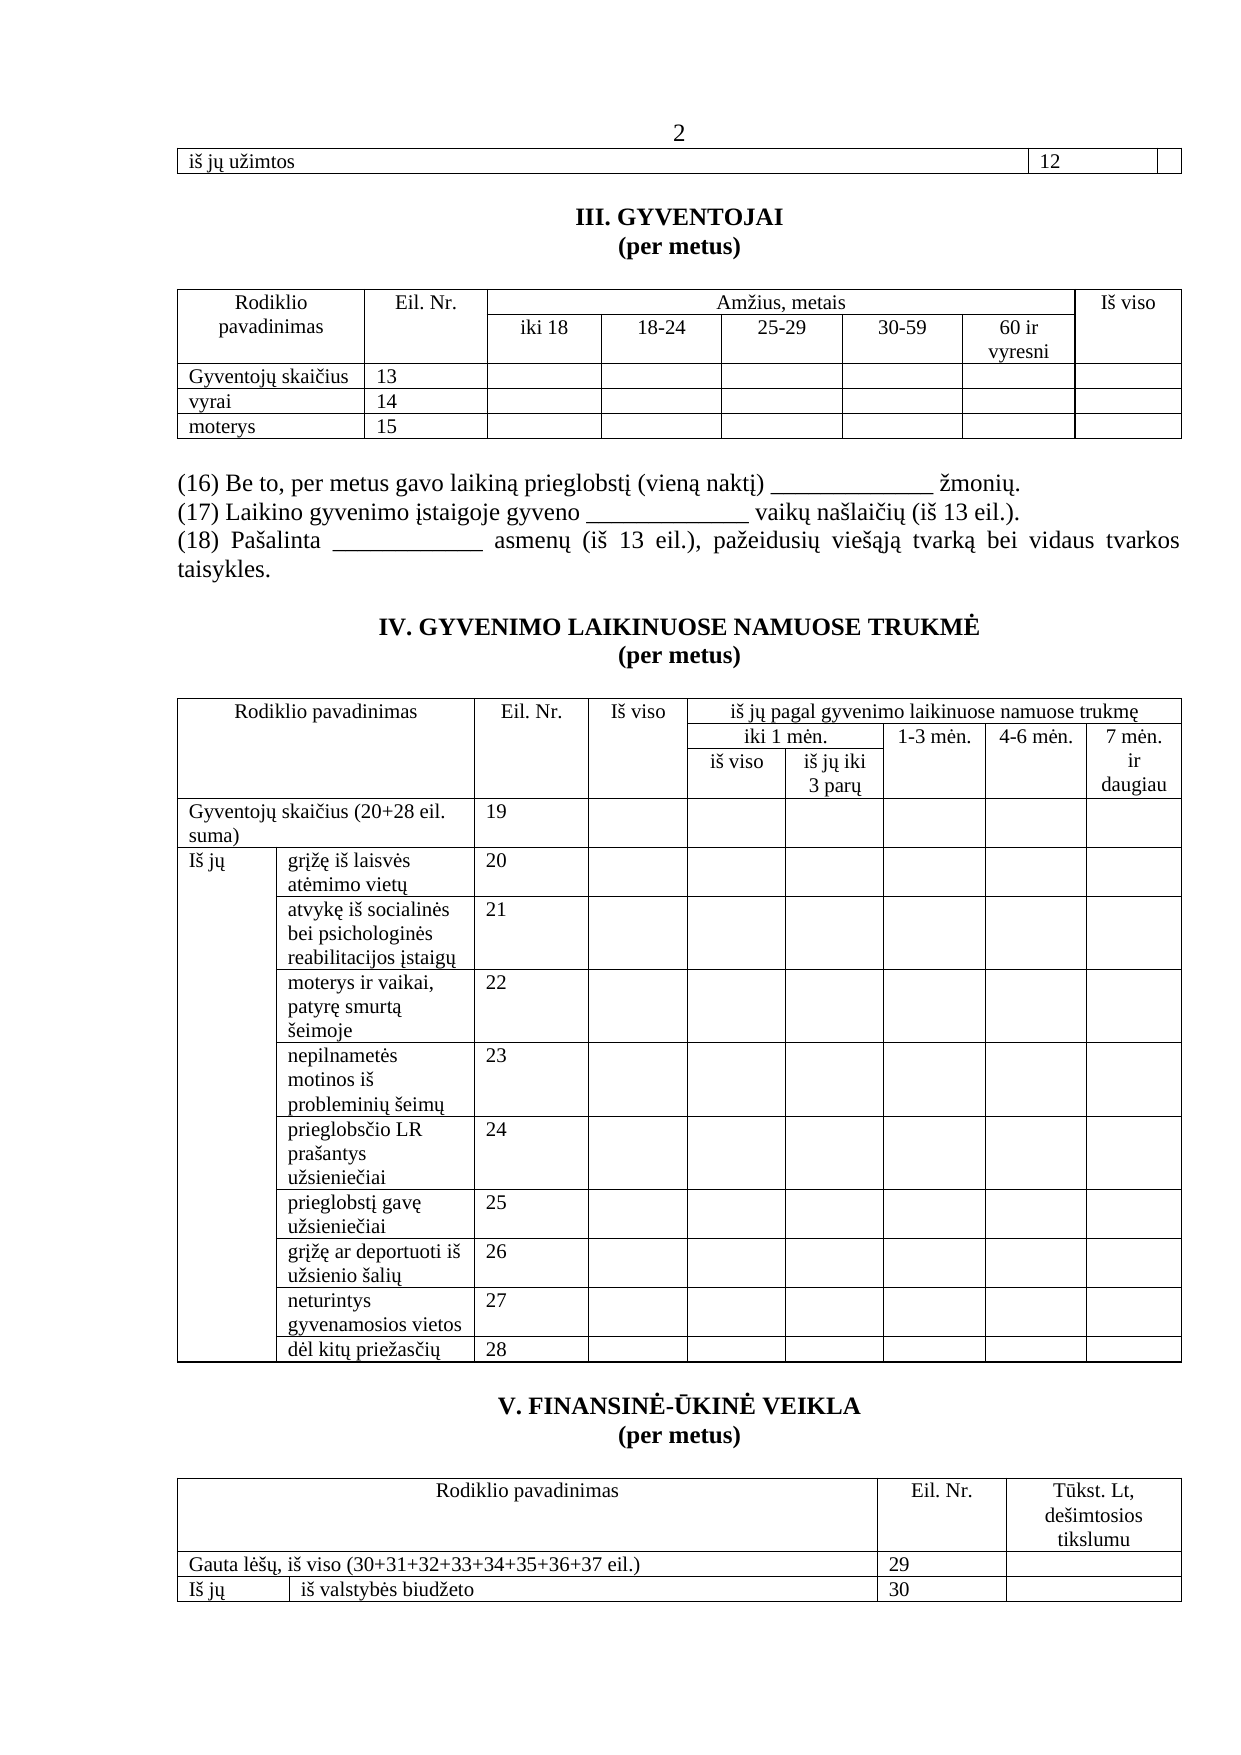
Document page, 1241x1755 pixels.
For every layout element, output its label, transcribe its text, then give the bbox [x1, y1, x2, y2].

table_cell [786, 1043, 883, 1116]
table_cell 30-59 [843, 315, 962, 363]
table_cell [688, 1288, 785, 1336]
table_cell [1087, 799, 1181, 847]
table_cell [986, 799, 1086, 847]
table_cell grįžę iš laisvės atėmimo vietų [277, 848, 474, 896]
table_cell [589, 1117, 687, 1189]
text (per metus) [177, 641, 1181, 669]
table_cell [963, 389, 1074, 413]
table_cell [688, 970, 785, 1042]
table_cell [589, 897, 687, 969]
table_cell [786, 1288, 883, 1336]
table_cell [986, 1337, 1086, 1361]
table_cell [786, 799, 883, 847]
table_header Iš viso [1076, 290, 1181, 363]
table_cell [884, 897, 985, 969]
table_cell [786, 1117, 883, 1189]
table_cell iki 1 mėn. [688, 724, 883, 748]
table_cell [722, 389, 842, 413]
table_cell [884, 1288, 985, 1336]
table_cell 26 [475, 1239, 588, 1287]
table_cell [1087, 1190, 1181, 1238]
table_cell 30 [878, 1577, 1006, 1601]
table_cell [786, 1337, 883, 1361]
table_cell 21 [475, 897, 588, 969]
table_cell [602, 364, 721, 388]
table_cell [843, 364, 962, 388]
table_cell [986, 848, 1086, 896]
table_header Tūkst. Lt, dešimtosios tikslumu [1007, 1479, 1181, 1551]
table_cell [963, 414, 1074, 438]
table_cell [688, 1190, 785, 1238]
text III. GYVENTOJAI [177, 202, 1181, 231]
table_cell [884, 1043, 985, 1116]
table_cell [843, 414, 962, 438]
table_cell 22 [475, 970, 588, 1042]
table_cell vyrai [178, 389, 364, 413]
table_cell [986, 897, 1086, 969]
table_cell [884, 1337, 985, 1361]
table_cell iš jų iki 3 parų [786, 749, 883, 797]
table_cell [986, 1043, 1086, 1116]
table_cell 15 [365, 414, 487, 438]
table_cell prieglobsčio LR prašantys užsieniečiai [277, 1117, 474, 1189]
table_cell atvykę iš socialinės bei psichologinės reabilitacijos įstaigų [277, 897, 474, 969]
table_cell [688, 1117, 785, 1189]
table_cell [488, 414, 601, 438]
table_cell iki 18 [488, 315, 601, 363]
table_cell [589, 1288, 687, 1336]
table_cell [589, 1239, 687, 1287]
table_cell 25 [475, 1190, 588, 1238]
table_cell iš jų užimtos [178, 149, 1028, 173]
table_header Eil. Nr. [365, 290, 487, 363]
table_cell prieglobstį gavę užsieniečiai [277, 1190, 474, 1238]
table_cell [688, 897, 785, 969]
table_cell 25-29 [722, 315, 842, 363]
table_cell [1076, 389, 1181, 413]
table_cell Gyventojų skaičius (20+28 eil. suma) [178, 799, 474, 847]
text V. FINANSINĖ-ŪKINĖ VEIKLA [177, 1391, 1181, 1420]
table_cell 1-3 mėn. [884, 724, 985, 797]
table_cell iš valstybės biudžeto [290, 1577, 877, 1601]
table_cell [1087, 1117, 1181, 1189]
table_cell dėl kitų priežasčių [277, 1337, 474, 1361]
table_cell [786, 897, 883, 969]
table_cell [688, 1337, 785, 1361]
table_cell [986, 1117, 1086, 1189]
table_cell [722, 414, 842, 438]
table_cell [1076, 414, 1181, 438]
table_cell [1007, 1577, 1181, 1601]
table_header Rodiklio pavadinimas [178, 1479, 877, 1551]
table_cell 19 [475, 799, 588, 847]
table_cell 24 [475, 1117, 588, 1189]
table_cell [602, 414, 721, 438]
table_cell [589, 1337, 687, 1361]
table_cell Gyventojų skaičius [178, 364, 364, 388]
table_cell [963, 364, 1074, 388]
table_cell [688, 848, 785, 896]
table_cell [602, 389, 721, 413]
table_cell 27 [475, 1288, 588, 1336]
text (per metus) [177, 1420, 1181, 1449]
table_cell [884, 799, 985, 847]
table_header iš jų pagal gyvenimo laikinuose namuose trukmę [688, 699, 1181, 723]
table_cell [884, 1239, 985, 1287]
table_cell [1087, 1337, 1181, 1361]
text (per metus) [177, 231, 1181, 260]
text (16) Be to, per metus gavo laikiną prieglobstį (vieną naktį) _____________ žmonių. [177, 468, 1181, 497]
table_cell [589, 1043, 687, 1116]
table_cell [884, 1117, 985, 1189]
table_header Rodiklio pavadinimas [178, 290, 364, 363]
table_cell 28 [475, 1337, 588, 1361]
table_cell moterys ir vaikai, patyrę smurtą šeimoje [277, 970, 474, 1042]
table_cell [722, 364, 842, 388]
text (18) Pašalinta ____________ asmenų (iš 13 eil.), pažeidusių viešąją tvarką bei vidaus tvarkos taisykles. [177, 526, 1181, 583]
table_cell nepilnametės motinos iš probleminių šeimų [277, 1043, 474, 1116]
table_header Iš viso [589, 699, 687, 797]
table_cell [986, 970, 1086, 1042]
table_cell [1007, 1552, 1181, 1576]
table_cell [589, 799, 687, 847]
text IV. GYVENIMO LAIKINUOSE NAMUOSE TRUKMĖ [177, 612, 1181, 641]
table_cell [1076, 364, 1181, 388]
table_cell [488, 364, 601, 388]
table_cell 18-24 [602, 315, 721, 363]
table_cell [884, 848, 985, 896]
table_cell [986, 1190, 1086, 1238]
table_header Rodiklio pavadinimas [178, 699, 474, 797]
table_cell [986, 1288, 1086, 1336]
table_cell 60 ir vyresni [963, 315, 1074, 363]
table_cell [488, 389, 601, 413]
table_cell [688, 1239, 785, 1287]
table_cell 20 [475, 848, 588, 896]
table_cell [688, 1043, 785, 1116]
table_cell 4-6 mėn. [986, 724, 1086, 797]
table_cell Iš jų [178, 1577, 289, 1601]
table_cell grįžę ar deportuoti iš užsienio šalių [277, 1239, 474, 1287]
table_cell [589, 1190, 687, 1238]
text (17) Laikino gyvenimo įstaigoje gyveno _____________ vaikų našlaičių (iš 13 eil.). [177, 497, 1181, 526]
table_header Eil. Nr. [475, 699, 588, 797]
table_cell [786, 970, 883, 1042]
table_cell [589, 848, 687, 896]
table_cell [688, 799, 785, 847]
table_cell [1087, 1239, 1181, 1287]
table_cell [1087, 1288, 1181, 1336]
table_cell 13 [365, 364, 487, 388]
table_cell [786, 1239, 883, 1287]
table_cell [884, 1190, 985, 1238]
table_cell 12 [1029, 149, 1157, 173]
table_cell [589, 970, 687, 1042]
table_cell [786, 848, 883, 896]
table_cell 23 [475, 1043, 588, 1116]
table_cell moterys [178, 414, 364, 438]
table_cell neturintys gyvenamosios vietos [277, 1288, 474, 1336]
table_cell 29 [878, 1552, 1006, 1576]
table_cell Gauta lėšų, iš viso (30+31+32+33+34+35+36+37 eil.) [178, 1552, 877, 1576]
table_cell [843, 389, 962, 413]
table_header Eil. Nr. [878, 1479, 1006, 1551]
table_cell 7 mėn. ir daugiau [1087, 724, 1181, 797]
table_cell 14 [365, 389, 487, 413]
table_cell [986, 1239, 1086, 1287]
table_cell [1087, 970, 1181, 1042]
table_cell iš viso [688, 749, 785, 797]
table_cell [884, 970, 985, 1042]
table_cell [1158, 149, 1181, 173]
table_cell [1087, 1043, 1181, 1116]
table_header Amžius, metais [488, 290, 1074, 314]
table_cell [1087, 848, 1181, 896]
table_cell [786, 1190, 883, 1238]
table_cell [1087, 897, 1181, 969]
table_cell Iš jų [178, 848, 276, 1361]
